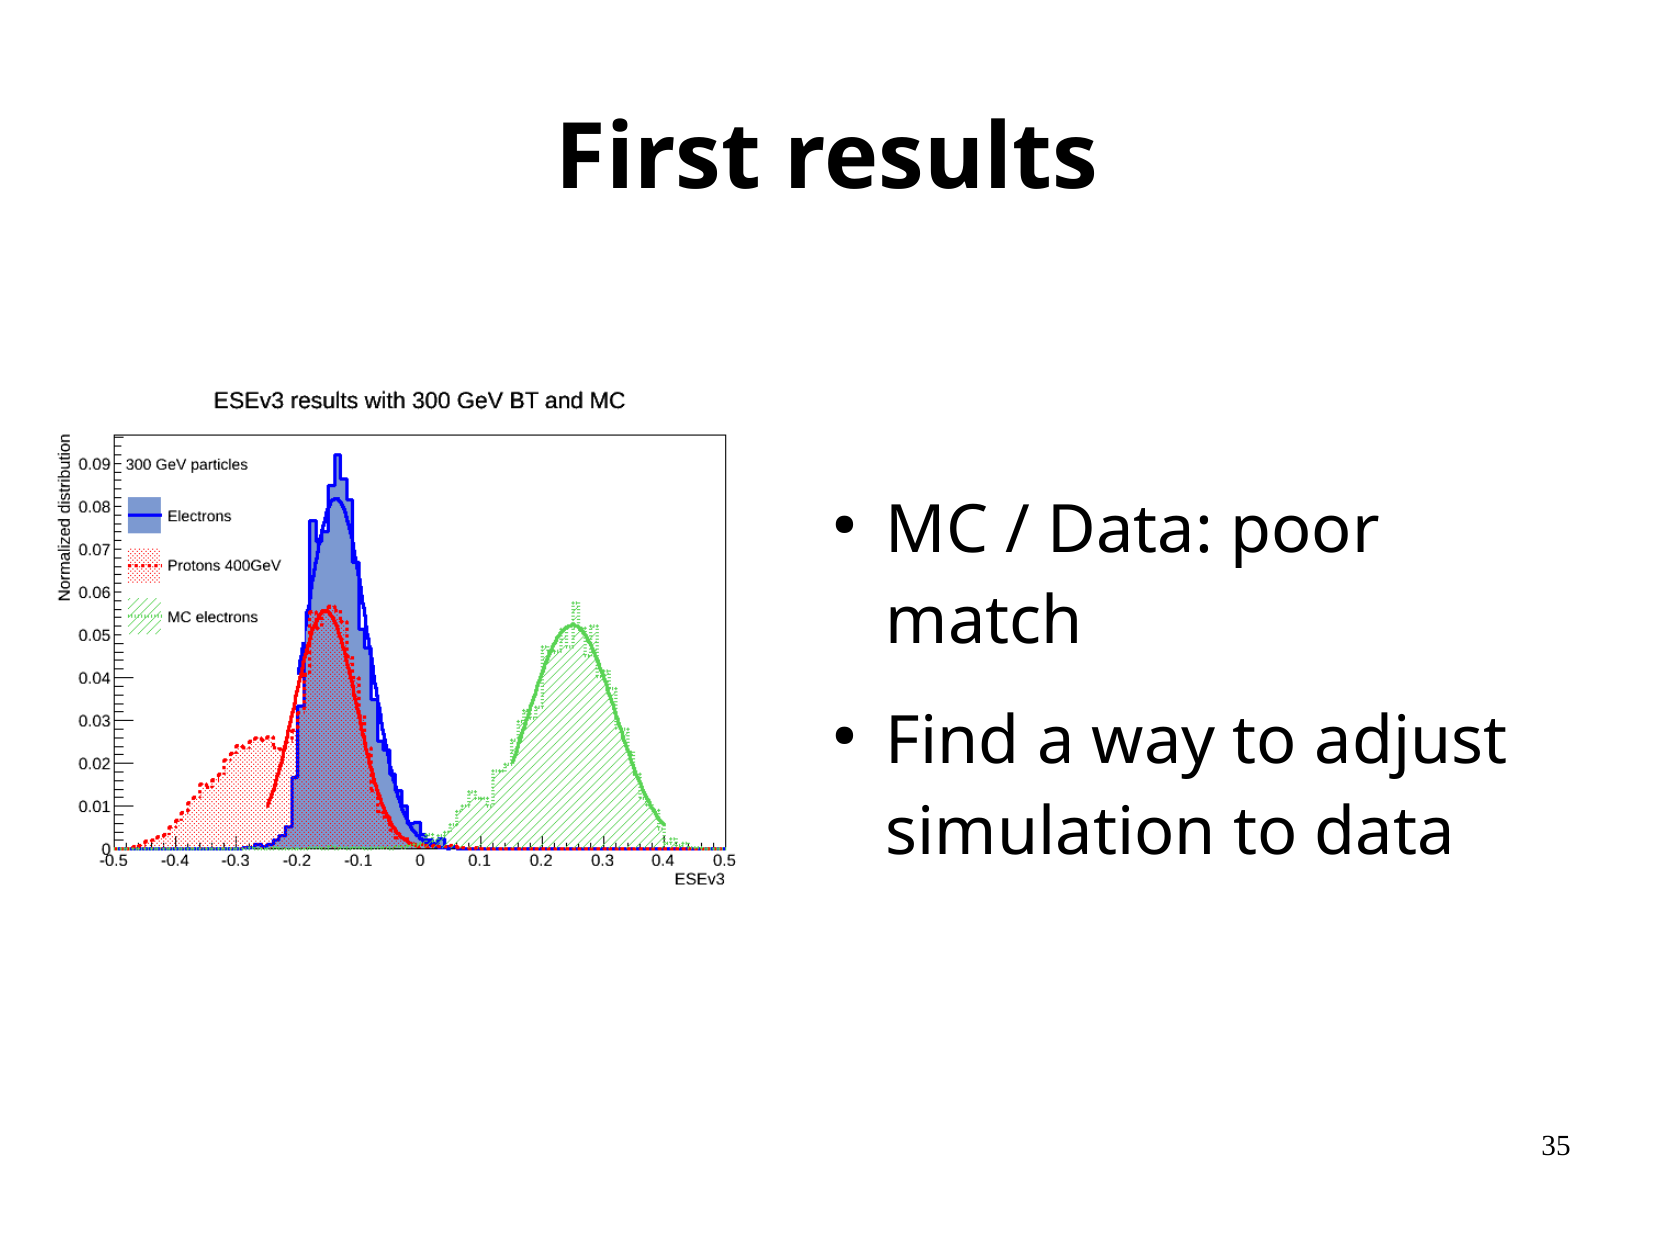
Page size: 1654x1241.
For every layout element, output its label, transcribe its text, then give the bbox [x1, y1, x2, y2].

title First results [82, 49, 1571, 257]
list MC / Data: poor match Find a way to adjust simulation to data [814, 481, 1571, 1201]
picture [38, 383, 802, 901]
